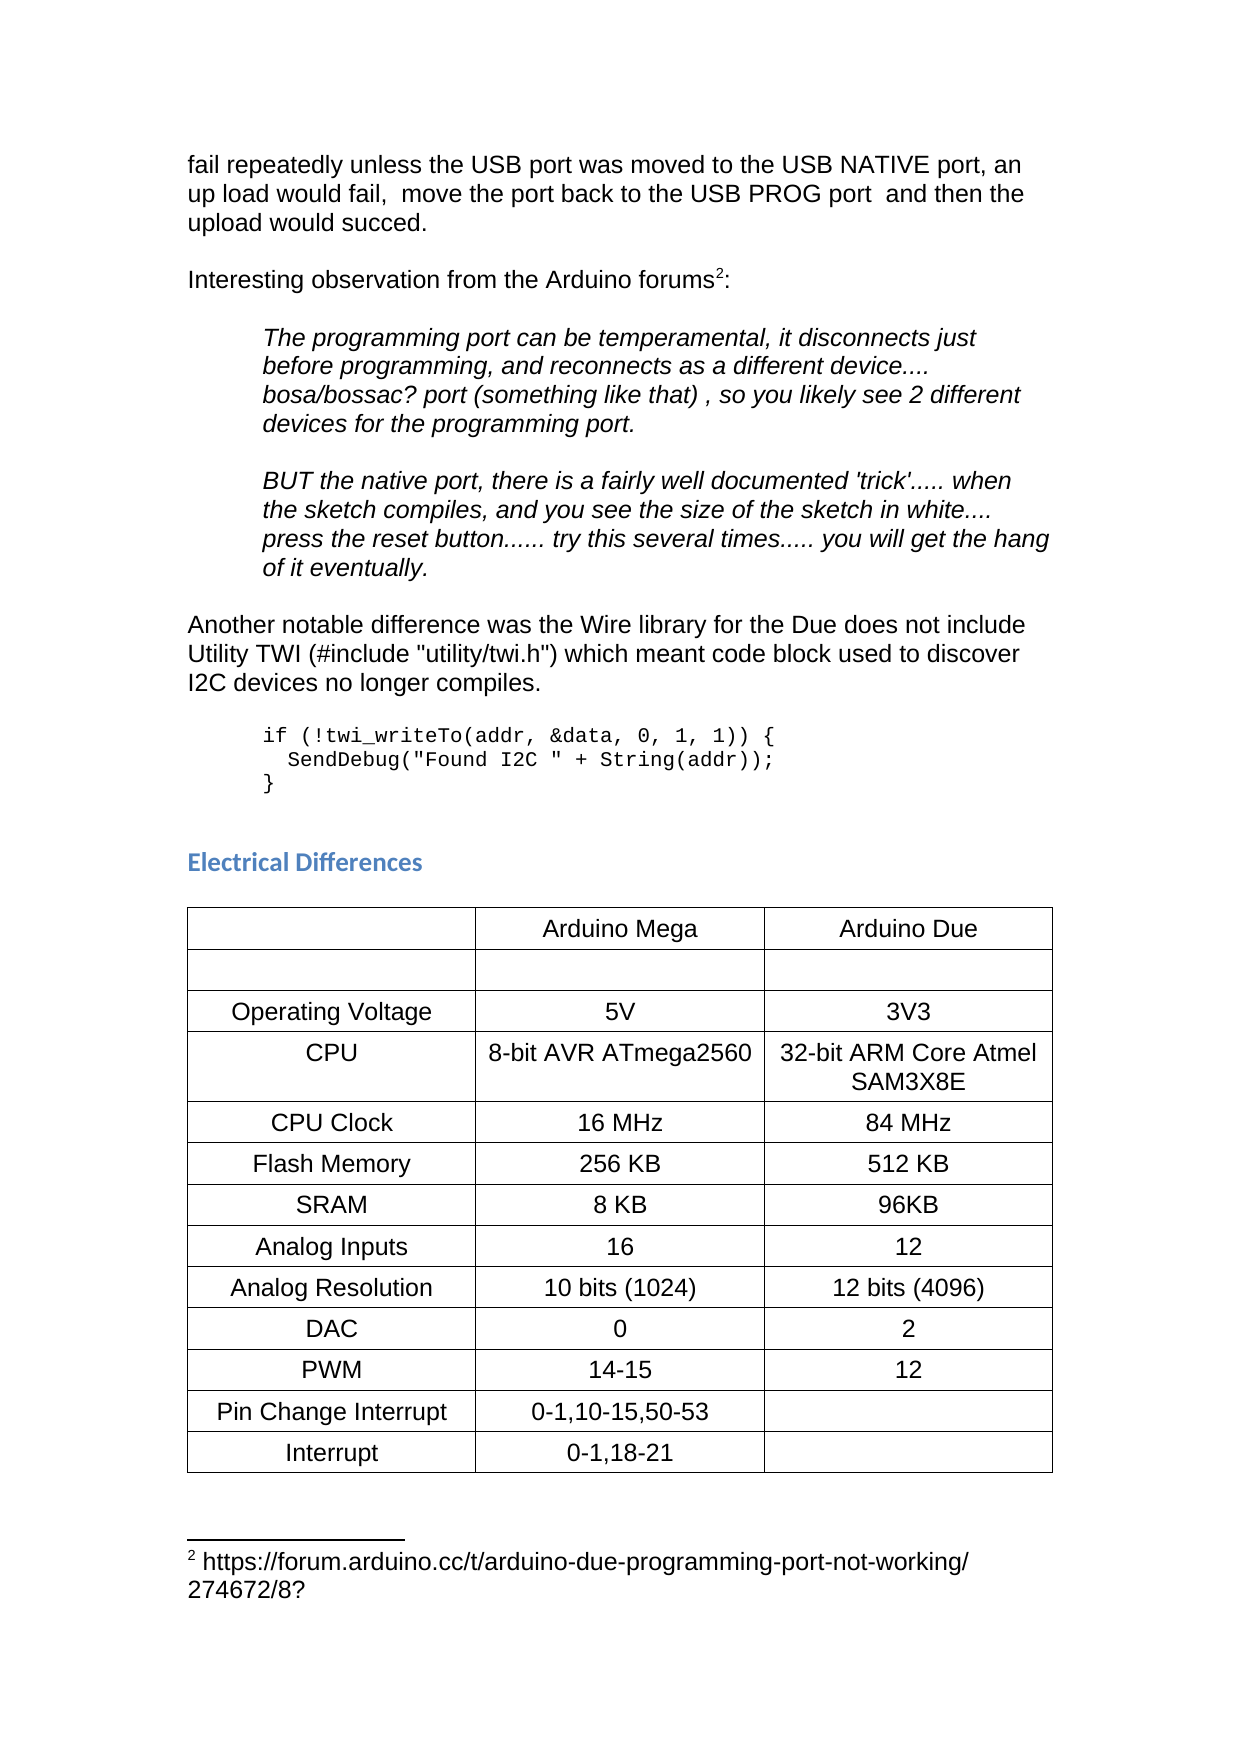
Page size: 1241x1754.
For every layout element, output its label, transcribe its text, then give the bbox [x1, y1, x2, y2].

table_cell 0-1,10-15,50-53 [476, 1391, 764, 1431]
table_cell 96KB [765, 1185, 1052, 1225]
table_cell CPU Clock [188, 1102, 475, 1142]
table_cell 10 bits (1024) [476, 1267, 764, 1307]
text if (!twi_writeTo(addr, &data, 0, 1, 1)) { [187, 725, 1053, 749]
table_cell 2 [765, 1308, 1052, 1348]
table_cell 256 KB [476, 1143, 764, 1183]
table_cell [765, 950, 1052, 990]
table_header [188, 908, 475, 948]
text Interesting observation from the Arduino forums: [187, 265, 1053, 294]
table_cell Analog Resolution [188, 1267, 475, 1307]
table_cell 16 [476, 1226, 764, 1266]
text } [187, 772, 1053, 796]
table_cell Flash Memory [188, 1143, 475, 1183]
table_cell [476, 950, 764, 990]
table_cell 3V3 [765, 991, 1052, 1031]
table_cell PWM [188, 1350, 475, 1390]
text https://forum.arduino.cc/t/arduino-due-programming-port-not-working/274672/8? [187, 1546, 1053, 1604]
table_cell [765, 1432, 1052, 1472]
table_cell DAC [188, 1308, 475, 1348]
text BUT the native port, there is a fairly well documented 'trick'..... when the sketch compiles, and you see the size of the sketch in white.... press the reset button...... try this several times..... you will get the hang of it eventually. [262, 466, 1053, 581]
table_cell 16 MHz [476, 1102, 764, 1142]
table_cell Operating Voltage [188, 991, 475, 1031]
text SendDebug("Found I2C " + String(addr)); [187, 749, 1053, 772]
table_cell 84 MHz [765, 1102, 1052, 1142]
table_cell 12 bits (4096) [765, 1267, 1052, 1307]
table_header Arduino Mega [476, 908, 764, 948]
table_cell 512 KB [765, 1143, 1052, 1183]
table_cell Interrupt [188, 1432, 475, 1472]
text fail repeatedly unless the USB port was moved to the USB NATIVE port, an up load would fail, move the port back to the USB PROG port and then the upload would succed. [187, 150, 1053, 236]
table_cell [765, 1391, 1052, 1431]
table_cell 12 [765, 1226, 1052, 1266]
table_cell [188, 950, 475, 990]
table_cell 0-1,18-21 [476, 1432, 764, 1472]
table_cell CPU [188, 1032, 475, 1101]
table_cell 12 [765, 1350, 1052, 1390]
subtitle Electrical Differences [187, 846, 1053, 878]
table_cell 0 [476, 1308, 764, 1348]
table_cell 8 KB [476, 1185, 764, 1225]
table_cell 5V [476, 991, 764, 1031]
table_cell 32-bit ARM Core Atmel SAM3X8E [765, 1032, 1052, 1101]
table_cell Pin Change Interrupt [188, 1391, 475, 1431]
table_cell 14-15 [476, 1350, 764, 1390]
table_header Arduino Due [765, 908, 1052, 948]
text The programming port can be temperamental, it disconnects just before programming, and reconnects as a different device.... bosa/bossac? port (something like that) , so you likely see 2 different devices for the programming port. [262, 322, 1053, 437]
text Another notable difference was the Wire library for the Due does not include Utility TWI (#include "utility/twi.h") which meant code block used to discover I2C devices no longer compiles. [187, 610, 1053, 696]
table_cell 8-bit AVR ATmega2560 [476, 1032, 764, 1101]
table_cell SRAM [188, 1185, 475, 1225]
table_cell Analog Inputs [188, 1226, 475, 1266]
